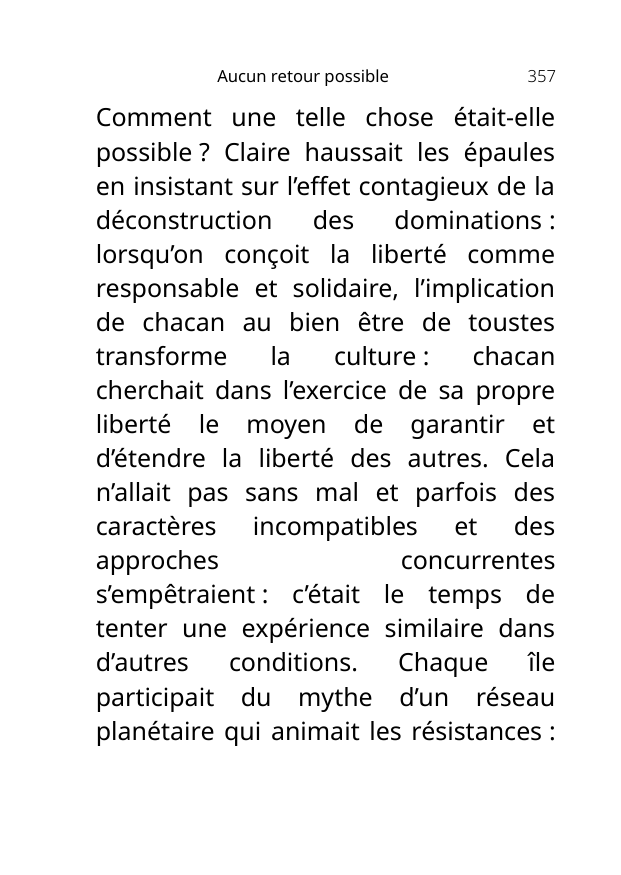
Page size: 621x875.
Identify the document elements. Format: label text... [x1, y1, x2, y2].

text Comment une telle chose était-elle possible ? Claire haussait les épaules en insistant sur l’effet contagieux de la déconstruction des dominations : lorsqu’on conçoit la liberté comme responsable et solidaire, l’implication de chacan au bien être de toustes transforme la culture : chacan cherchait dans l’exercice de sa propre liberté le moyen de garantir et d’étendre la liberté des autres. Cela n’allait pas sans mal et parfois des caractères incompatibles et des approches concurrentes s’empêtraient : c’était le temps de tenter une expérience similaire dans d’autres conditions. Chaque île participait du mythe d’un réseau planétaire qui animait les résistances : [96, 100, 555, 747]
